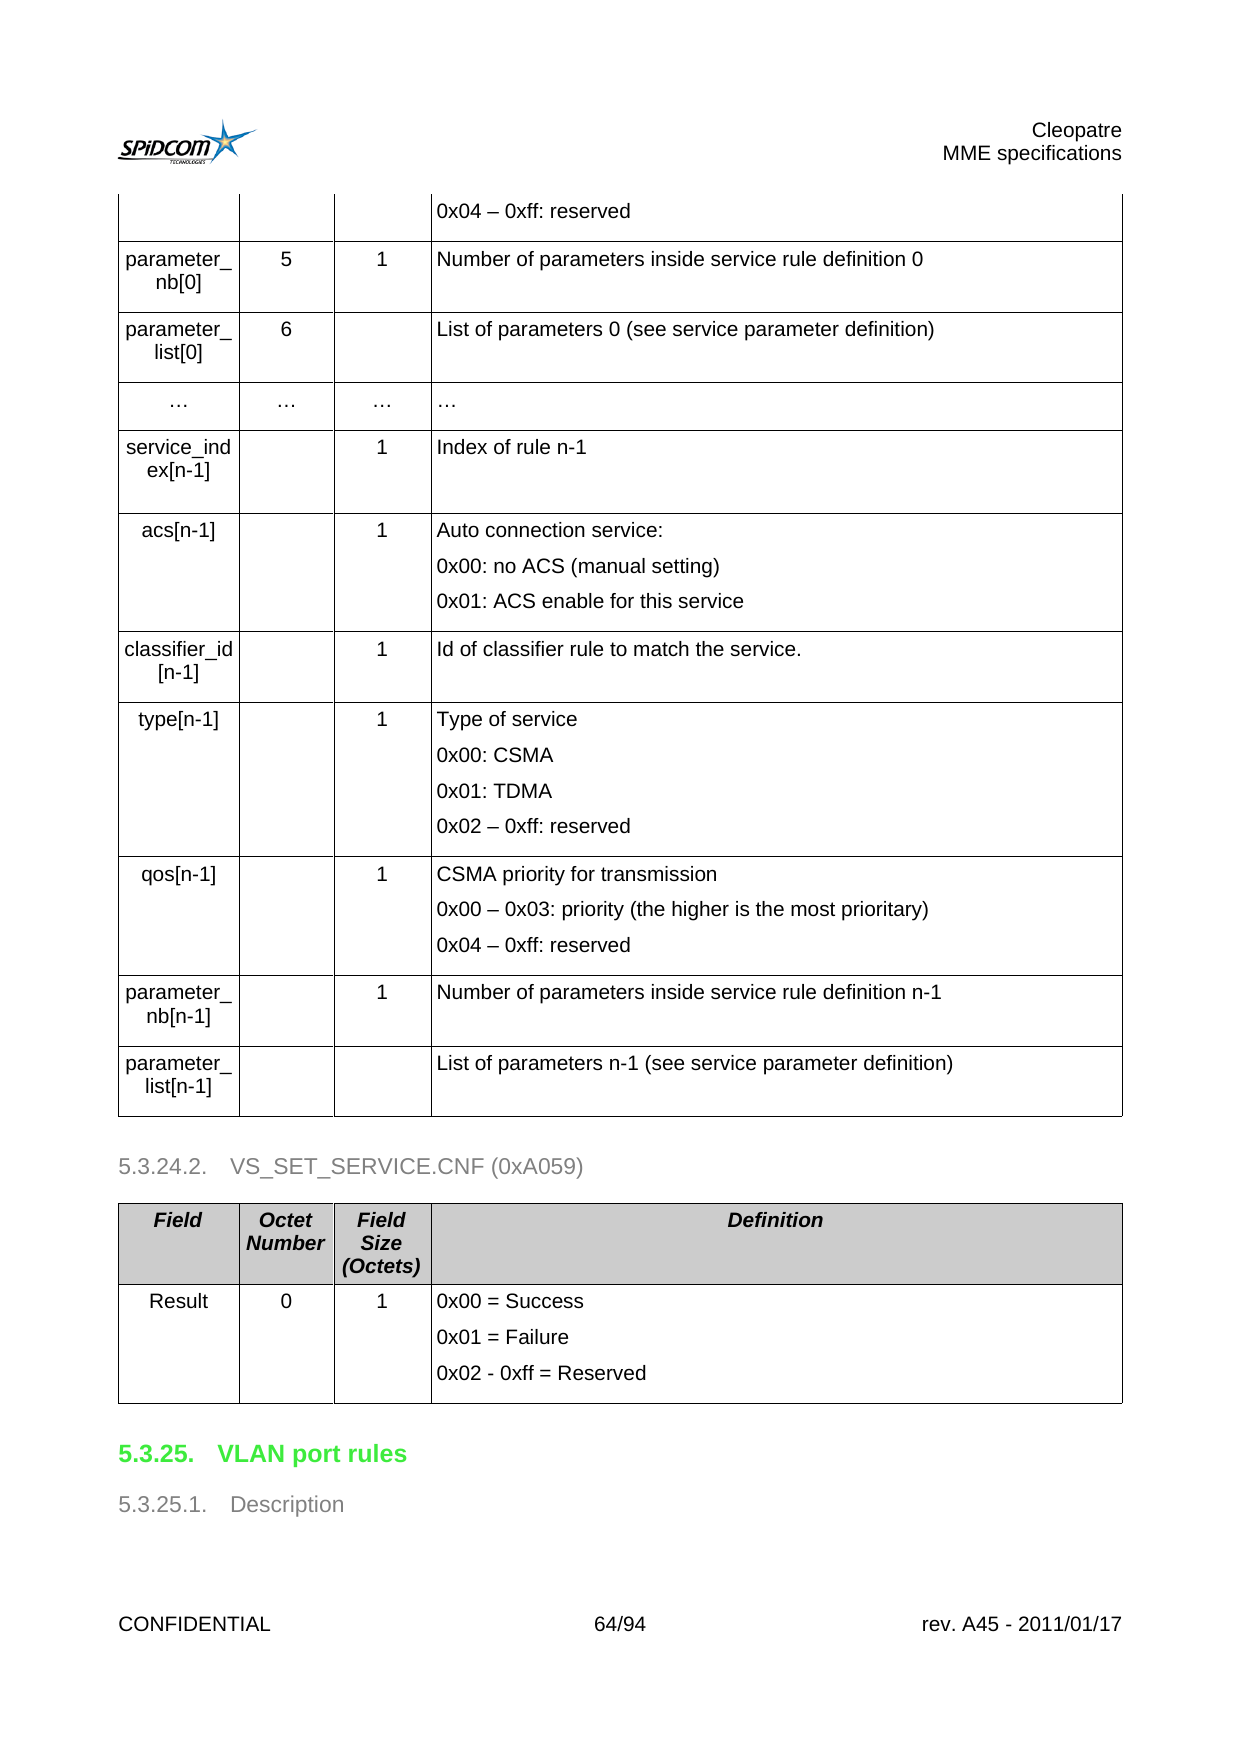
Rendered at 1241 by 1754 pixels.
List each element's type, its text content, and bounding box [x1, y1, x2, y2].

table_cell … [335, 383, 431, 430]
table_cell [335, 194, 431, 241]
table_header Definition [432, 1204, 1122, 1284]
table_header Octet Number [240, 1204, 333, 1284]
table_cell 1 [335, 514, 431, 631]
table_cell 1 [335, 242, 431, 312]
table_cell 6 [240, 313, 333, 382]
table_cell 1 [335, 703, 431, 856]
table_cell … [240, 383, 333, 430]
table_cell [335, 313, 431, 382]
table_cell Number of parameters inside service rule definition 0 [432, 242, 1122, 312]
table_cell 1 [335, 857, 431, 975]
table_cell List of parameters 0 (see service parameter definition) [432, 313, 1122, 382]
table_cell service_index[n-1] [119, 431, 239, 513]
table_cell [119, 194, 239, 241]
table_cell 0 [240, 1285, 333, 1403]
subtitle VLAN port rules [118, 1440, 1122, 1468]
table_header Field [119, 1204, 239, 1284]
table_cell acs[n-1] [119, 514, 239, 631]
subtitle Description [118, 1492, 1122, 1517]
table_cell Auto connection service: 0x00: no ACS (manual setting) 0x01: ACS enable for this service [432, 514, 1122, 631]
table_header Field Size (Octets) [335, 1204, 431, 1284]
subtitle VS_SET_SERVICE.CNF (0xA059) [118, 1153, 1122, 1179]
picture [117, 118, 258, 165]
table_cell [240, 1047, 333, 1116]
table_cell Result [119, 1285, 239, 1403]
table_cell 5 [240, 242, 333, 312]
table_cell [240, 976, 333, 1046]
table_cell CSMA priority for transmission 0x00 – 0x03: priority (the higher is the most prioritary) 0x04 – 0xff: reserved [432, 857, 1122, 975]
table_cell [240, 703, 333, 856]
table_cell … [119, 383, 239, 430]
table_cell parameter_nb[n-1] [119, 976, 239, 1046]
table_cell [335, 1047, 431, 1116]
table_cell … [432, 383, 1122, 430]
table_cell [240, 514, 333, 631]
table_cell 1 [335, 1285, 431, 1403]
table_cell 0x04 – 0xff: reserved [432, 194, 1122, 241]
table_cell [240, 857, 333, 975]
table_cell Index of rule n-1 [432, 431, 1122, 513]
table_cell 0x00 = Success 0x01 = Failure 0x02 - 0xff = Reserved [432, 1285, 1122, 1403]
table_cell parameter_list[0] [119, 313, 239, 382]
table_cell Number of parameters inside service rule definition n-1 [432, 976, 1122, 1046]
table_cell [240, 431, 333, 513]
table_cell List of parameters n-1 (see service parameter definition) [432, 1047, 1122, 1116]
table_cell [240, 632, 333, 702]
table_cell 1 [335, 976, 431, 1046]
table_cell qos[n-1] [119, 857, 239, 975]
table_cell parameter_list[n-1] [119, 1047, 239, 1116]
table_cell 1 [335, 632, 431, 702]
table_cell Id of classifier rule to match the service. [432, 632, 1122, 702]
table_cell [240, 194, 333, 241]
table_cell Type of service 0x00: CSMA 0x01: TDMA 0x02 – 0xff: reserved [432, 703, 1122, 856]
table_cell classifier_id[n-1] [119, 632, 239, 702]
table_cell 1 [335, 431, 431, 513]
table_cell type[n-1] [119, 703, 239, 856]
table_cell parameter_nb[0] [119, 242, 239, 312]
